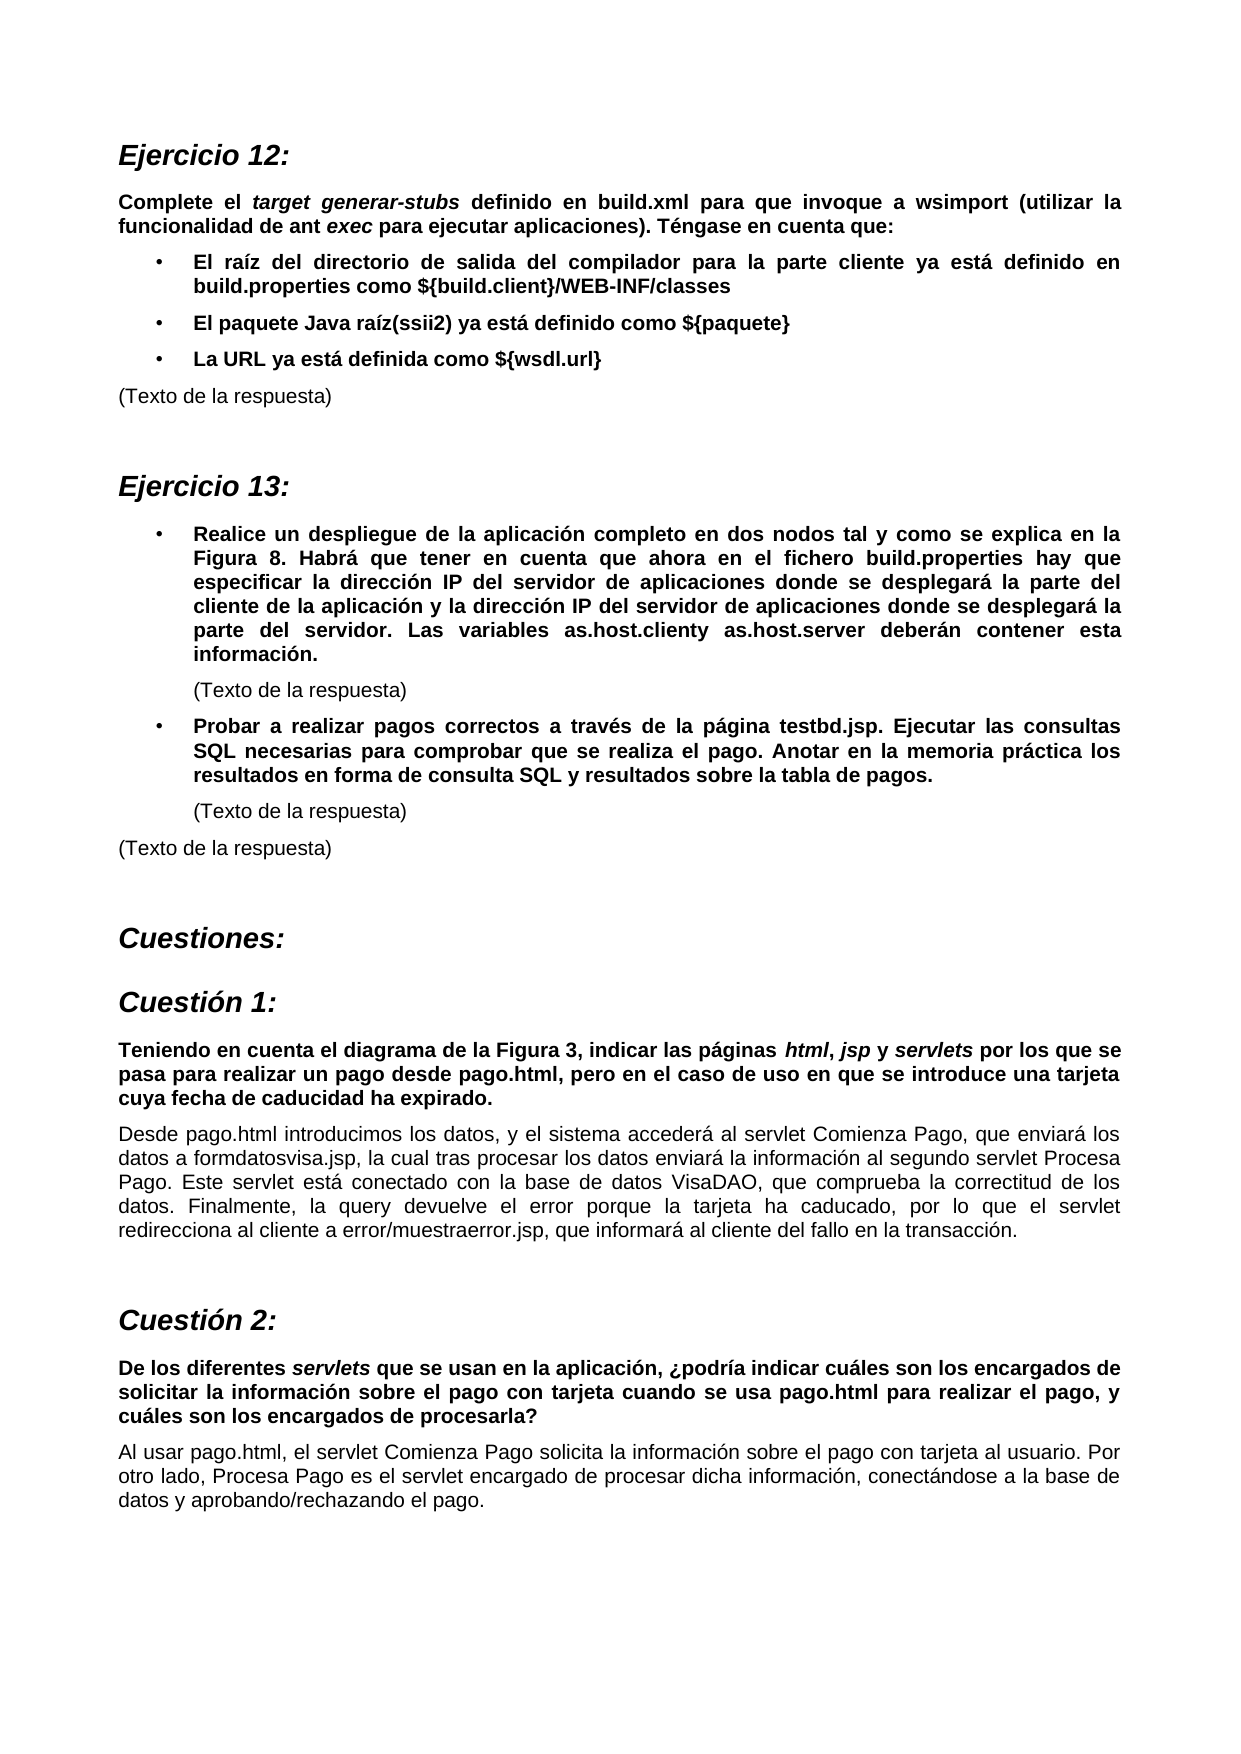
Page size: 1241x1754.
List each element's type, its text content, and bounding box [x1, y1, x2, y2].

subtitle Ejercicio 12: [118, 137, 1122, 171]
text Al usar pago.html, el servlet Comienza Pago solicita la información sobre el pago con tarjeta al usuario. Por otro lado, Procesa Pago es el servlet encargado de procesar dicha información, conectándose a la base de datos y aprobando/rechazando el pago. [118, 1440, 1122, 1512]
subtitle Cuestión 1: [118, 986, 1122, 1019]
subtitle Cuestiones: [118, 921, 1122, 954]
text (Texto de la respuesta) [118, 384, 1122, 408]
list La URL ya está definida como ${wsdl.url} [156, 347, 1122, 371]
list (Texto de la respuesta) [156, 678, 1122, 702]
text Desde pago.html introducimos los datos, y el sistema accederá al servlet Comienza Pago, que enviará los datos a formdatosvisa.jsp, la cual tras procesar los datos enviará la información al segundo servlet Procesa Pago. Este servlet está conectado con la base de datos VisaDAO, que comprueba la correctitud de los datos. Finalmente, la query devuelve el error porque la tarjeta ha caducado, por lo que el servlet redirecciona al cliente a error/muestraerror.jsp, que informará al cliente del fallo en la transacción. [118, 1122, 1122, 1242]
list El paquete Java raíz(ssii2) ya está definido como ${paquete} [156, 311, 1122, 335]
text De los diferentes servlets que se usan en la aplicación, ¿podría indicar cuáles son los encargados de solicitar la información sobre el pago con tarjeta cuando se usa pago.html para realizar el pago, y cuáles son los encargados de procesarla? [118, 1356, 1122, 1428]
text Complete el target generar-stubs definido en build.xml para que invoque a wsimport (utilizar la funcionalidad de ant exec para ejecutar aplicaciones). Téngase en cuenta que: [118, 190, 1122, 238]
list Probar a realizar pagos correctos a través de la página testbd.jsp. Ejecutar las consultas SQL necesarias para comprobar que se realiza el pago. Anotar en la memoria práctica los resultados en forma de consulta SQL y resultados sobre la tabla de pagos. [156, 714, 1122, 786]
text Teniendo en cuenta el diagrama de la Figura 3, indicar las páginas html, jsp y servlets por los que se pasa para realizar un pago desde pago.html, pero en el caso de uso en que se introduce una tarjeta cuya fecha de caducidad ha expirado. [118, 1038, 1122, 1110]
list (Texto de la respuesta) [156, 799, 1122, 823]
text (Texto de la respuesta) [118, 835, 1122, 859]
subtitle Cuestión 2: [118, 1303, 1122, 1337]
list Realice un despliegue de la aplicación completo en dos nodos tal y como se explica en la Figura 8. Habrá que tener en cuenta que ahora en el fichero build.properties hay que especificar la dirección IP del servidor de aplicaciones donde se desplegará la parte del cliente de la aplicación y la dirección IP del servidor de aplicaciones donde se desplegará la parte del servidor. Las variables as.host.clienty as.host.server deberán contener esta información. [156, 522, 1122, 665]
list El raíz del directorio de salida del compilador para la parte cliente ya está definido en build.properties como ${build.client}/WEB-INF/classes [156, 250, 1122, 298]
subtitle Ejercicio 13: [118, 469, 1122, 503]
